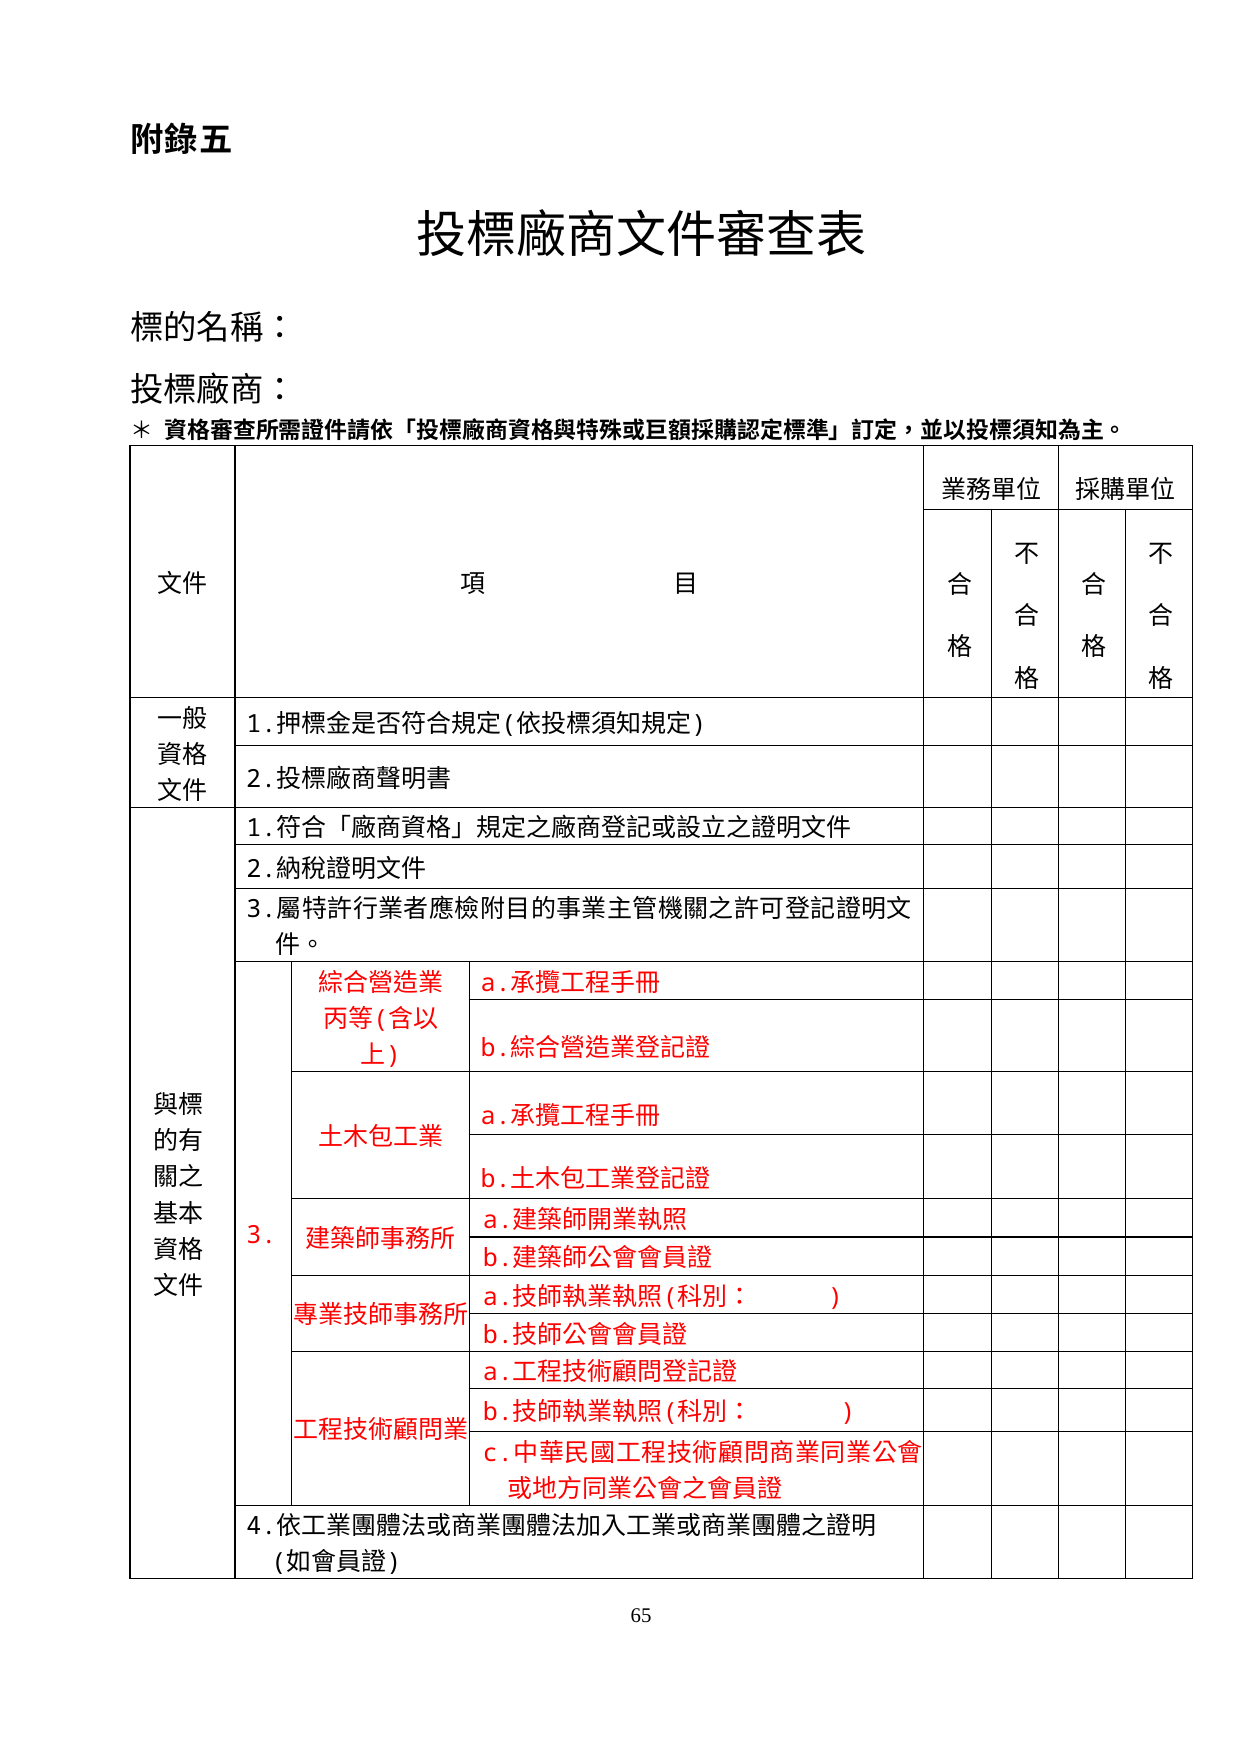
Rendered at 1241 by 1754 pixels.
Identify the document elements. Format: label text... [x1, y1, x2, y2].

table_cell [1059, 1314, 1125, 1351]
table_cell [992, 1314, 1058, 1351]
table_cell 4.依工業團體法或商業團體法加入工業或商業團體之證明 (如會員證) [236, 1506, 923, 1578]
table_cell [1126, 746, 1192, 807]
table_cell [1059, 1352, 1125, 1388]
table_cell 1.符合「廠商資格」規定之廠商登記或設立之證明文件 [236, 808, 923, 844]
table_cell [924, 1352, 991, 1388]
table_cell [1059, 1389, 1125, 1431]
table_cell 不合格 [1126, 510, 1192, 697]
table_cell [1126, 1432, 1192, 1504]
table_cell a.建築師開業執照 [470, 1199, 923, 1236]
table_cell [924, 808, 991, 844]
table_cell b.建築師公會會員證 [470, 1238, 923, 1275]
table_cell [1059, 845, 1125, 887]
table_cell 專業技師事務所 [292, 1276, 469, 1351]
table_cell [1059, 1072, 1125, 1134]
table_cell [924, 1432, 991, 1504]
table_cell [1126, 1072, 1192, 1134]
table_cell a.工程技術顧問登記證 [470, 1352, 923, 1388]
table_cell [992, 1072, 1058, 1134]
table_cell 3. [236, 962, 291, 1504]
table_cell [992, 962, 1058, 999]
table_cell [992, 1199, 1058, 1236]
table_cell 一般資格文件 [131, 698, 234, 807]
table_cell [1126, 1389, 1192, 1431]
table_cell 合格 [1059, 510, 1125, 697]
table_cell [924, 698, 991, 745]
text 投標廠商： [130, 346, 1152, 408]
table_header 採購單位 [1059, 446, 1192, 508]
table_cell [992, 808, 1058, 844]
table_cell b.技師公會會員證 [470, 1314, 923, 1351]
text 投標廠商文件審查表 [130, 158, 1152, 283]
table_cell 不合格 [992, 510, 1058, 697]
table_cell 與標的有關之基本資格文件 [131, 808, 234, 1578]
table_cell [992, 698, 1058, 745]
table_cell 合格 [924, 510, 991, 697]
table_cell [1126, 889, 1192, 961]
table_cell [924, 1238, 991, 1275]
table_cell [924, 1072, 991, 1134]
table_cell [1059, 808, 1125, 844]
table_cell [1126, 1314, 1192, 1351]
table_cell b.土木包工業登記證 [470, 1135, 923, 1198]
table_cell 土木包工業 [292, 1072, 469, 1198]
table_cell [1059, 962, 1125, 999]
table_cell b.技師執業執照(科別： ) [470, 1389, 923, 1431]
table_cell [924, 889, 991, 961]
table_cell [1059, 889, 1125, 961]
table_cell [992, 889, 1058, 961]
table_cell [1059, 1506, 1125, 1578]
table_cell [1126, 1238, 1192, 1275]
table_cell b.綜合營造業登記證 [470, 1000, 923, 1071]
table_cell [924, 845, 991, 887]
table_cell a.承攬工程手冊 [470, 1072, 923, 1134]
table_cell [1126, 1135, 1192, 1198]
text 標的名稱： [130, 283, 1152, 346]
table_cell [1126, 1199, 1192, 1236]
table_cell 工程技術顧問業 [292, 1352, 469, 1504]
table_cell 1.押標金是否符合規定(依投標須知規定) [236, 698, 923, 745]
table_cell [992, 1389, 1058, 1431]
table_cell [1126, 1352, 1192, 1388]
table_cell [1126, 962, 1192, 999]
table_cell [924, 1276, 991, 1313]
table_cell [1059, 746, 1125, 807]
table_cell [992, 845, 1058, 887]
table_cell a.技師執業執照(科別： ) [470, 1276, 923, 1313]
table_cell [1126, 845, 1192, 887]
table_cell [1126, 698, 1192, 745]
table_cell 2.納稅證明文件 [236, 845, 923, 887]
table_header 文件 [131, 446, 234, 697]
table_cell [992, 746, 1058, 807]
list 資格審查所需證件請依「投標廠商資格與特殊或巨額採購認定標準」訂定，並以投標須知為主。 [130, 412, 1152, 445]
table_cell [1059, 1135, 1125, 1198]
table_cell [924, 746, 991, 807]
table_cell [1059, 1000, 1125, 1071]
table_cell [1126, 1276, 1192, 1313]
table_cell [1126, 808, 1192, 844]
table_header 業務單位 [924, 446, 1058, 508]
table_cell [924, 962, 991, 999]
table_cell [1059, 698, 1125, 745]
table_cell 2.投標廠商聲明書 [236, 746, 923, 807]
table_cell 綜合營造業 丙等(含以上) [292, 962, 469, 1071]
table_cell [924, 1000, 991, 1071]
table_header 項 目 [236, 446, 923, 697]
table_cell [924, 1506, 991, 1578]
table_cell c.中華民國工程技術顧問商業同業公會或地方同業公會之會員證 [470, 1432, 923, 1504]
table_cell [992, 1238, 1058, 1275]
table_cell a.承攬工程手冊 [470, 962, 923, 999]
table_cell [1059, 1238, 1125, 1275]
table_cell [992, 1352, 1058, 1388]
table_cell 建築師事務所 [292, 1199, 469, 1275]
table_cell [992, 1506, 1058, 1578]
table_cell [1059, 1276, 1125, 1313]
table_cell [1059, 1432, 1125, 1504]
table_cell [992, 1432, 1058, 1504]
table_cell [992, 1135, 1058, 1198]
table_cell [1059, 1199, 1125, 1236]
table_cell [924, 1199, 991, 1236]
table_cell [1126, 1506, 1192, 1578]
table_cell [924, 1135, 991, 1198]
text 附錄五 [130, 96, 1152, 158]
table_cell [992, 1000, 1058, 1071]
table_cell [1126, 1000, 1192, 1071]
table_cell [924, 1314, 991, 1351]
table_cell [992, 1276, 1058, 1313]
table_cell [924, 1389, 991, 1431]
table_cell 3.屬特許行業者應檢附目的事業主管機關之許可登記證明文件。 [236, 889, 923, 961]
